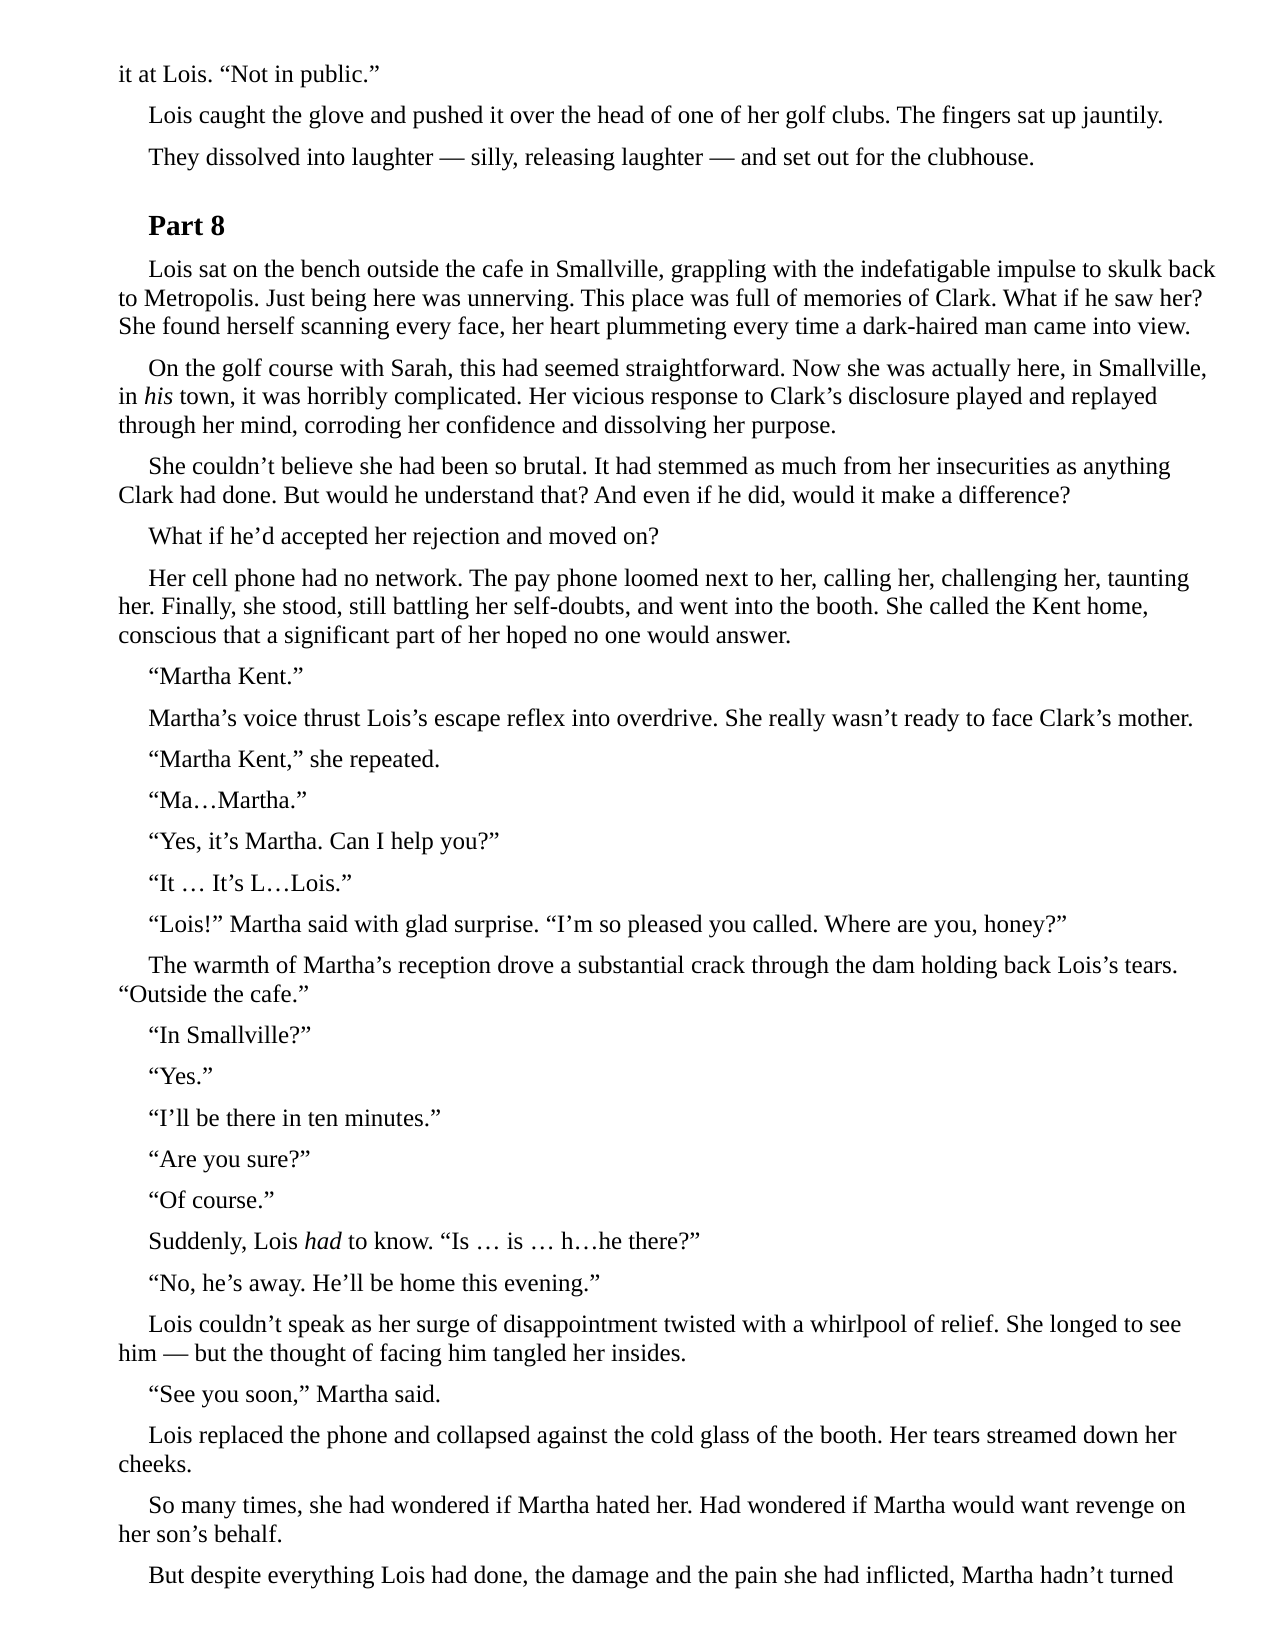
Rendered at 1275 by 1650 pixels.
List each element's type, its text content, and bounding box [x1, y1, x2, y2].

text They dissolved into laughter — silly, releasing laughter — and set out for the clubhouse. [118, 142, 1216, 170]
text it at Lois. “Not in public.” [118, 59, 1216, 88]
text The warmth of Martha’s reception drove a substantial crack through the dam holding back Lois’s tears. “Outside the cafe.” [118, 950, 1216, 1008]
text But despite everything Lois had done, the damage and the pain she had inflicted, Martha hadn’t turned [118, 1560, 1216, 1589]
text Lois caught the glove and pushed it over the head of one of her golf clubs. The fingers sat up jauntily. [118, 100, 1216, 129]
text Suddenly, Lois had to know. “Is … is … h…he there?” [118, 1226, 1216, 1255]
text Lois replaced the phone and collapsed against the cold glass of the booth. Her tears streamed down her cheeks. [118, 1420, 1216, 1478]
text Lois couldn’t speak as her surge of disappointment twisted with a whirlpool of relief. She longed to see him — but the thought of facing him tangled her insides. [118, 1309, 1216, 1366]
text “In Smallville?” [118, 1020, 1216, 1049]
text “Ma…Martha.” [118, 785, 1216, 814]
text “Are you sure?” [118, 1144, 1216, 1173]
text “No, he’s away. He’ll be home this evening.” [118, 1268, 1216, 1296]
text Martha’s voice thrust Lois’s escape reflex into overdrive. She really wasn’t ready to face Clark’s mother. [118, 703, 1216, 731]
text On the golf course with Sarah, this had seemed straightforward. Now she was actually here, in Smallville, in his town, it was horribly complicated. Her vicious response to Clark’s disclosure played and replayed through her mind, corroding her confidence and dissolving her purpose. [118, 353, 1216, 439]
text She couldn’t believe she had been so brutal. It had stemmed as much from her insecurities as anything Clark had done. But would he understand that? And even if he did, would it make a difference? [118, 451, 1216, 509]
text What if he’d accepted her rejection and moved on? [118, 521, 1216, 550]
text “Lois!” Martha said with glad surprise. “I’m so pleased you called. Where are you, honey?” [118, 909, 1216, 938]
text “I’ll be there in ten minutes.” [118, 1103, 1216, 1131]
text “Of course.” [118, 1185, 1216, 1214]
subtitle Part 8 [118, 208, 1216, 241]
text “Yes, it’s Martha. Can I help you?” [118, 826, 1216, 855]
text “Martha Kent,” she repeated. [118, 744, 1216, 773]
text “It … It’s L…Lois.” [118, 868, 1216, 896]
text “Martha Kent.” [118, 661, 1216, 690]
text Her cell phone had no network. The pay phone loomed next to her, calling her, challenging her, taunting her. Finally, she stood, still battling her self-doubts, and went into the booth. She called the Kent home, conscious that a significant part of her hoped no one would answer. [118, 563, 1216, 649]
text “See you soon,” Martha said. [118, 1379, 1216, 1408]
text Lois sat on the bench outside the cafe in Smallville, grappling with the indefatigable impulse to skulk back to Metropolis. Just being here was unnerving. This place was full of memories of Clark. What if he saw her? She found herself scanning every face, her heart plummeting every time a dark-haired man came into view. [118, 254, 1216, 340]
text So many times, she had wondered if Martha hated her. Had wondered if Martha would want revenge on her son’s behalf. [118, 1490, 1216, 1548]
text “Yes.” [118, 1061, 1216, 1090]
